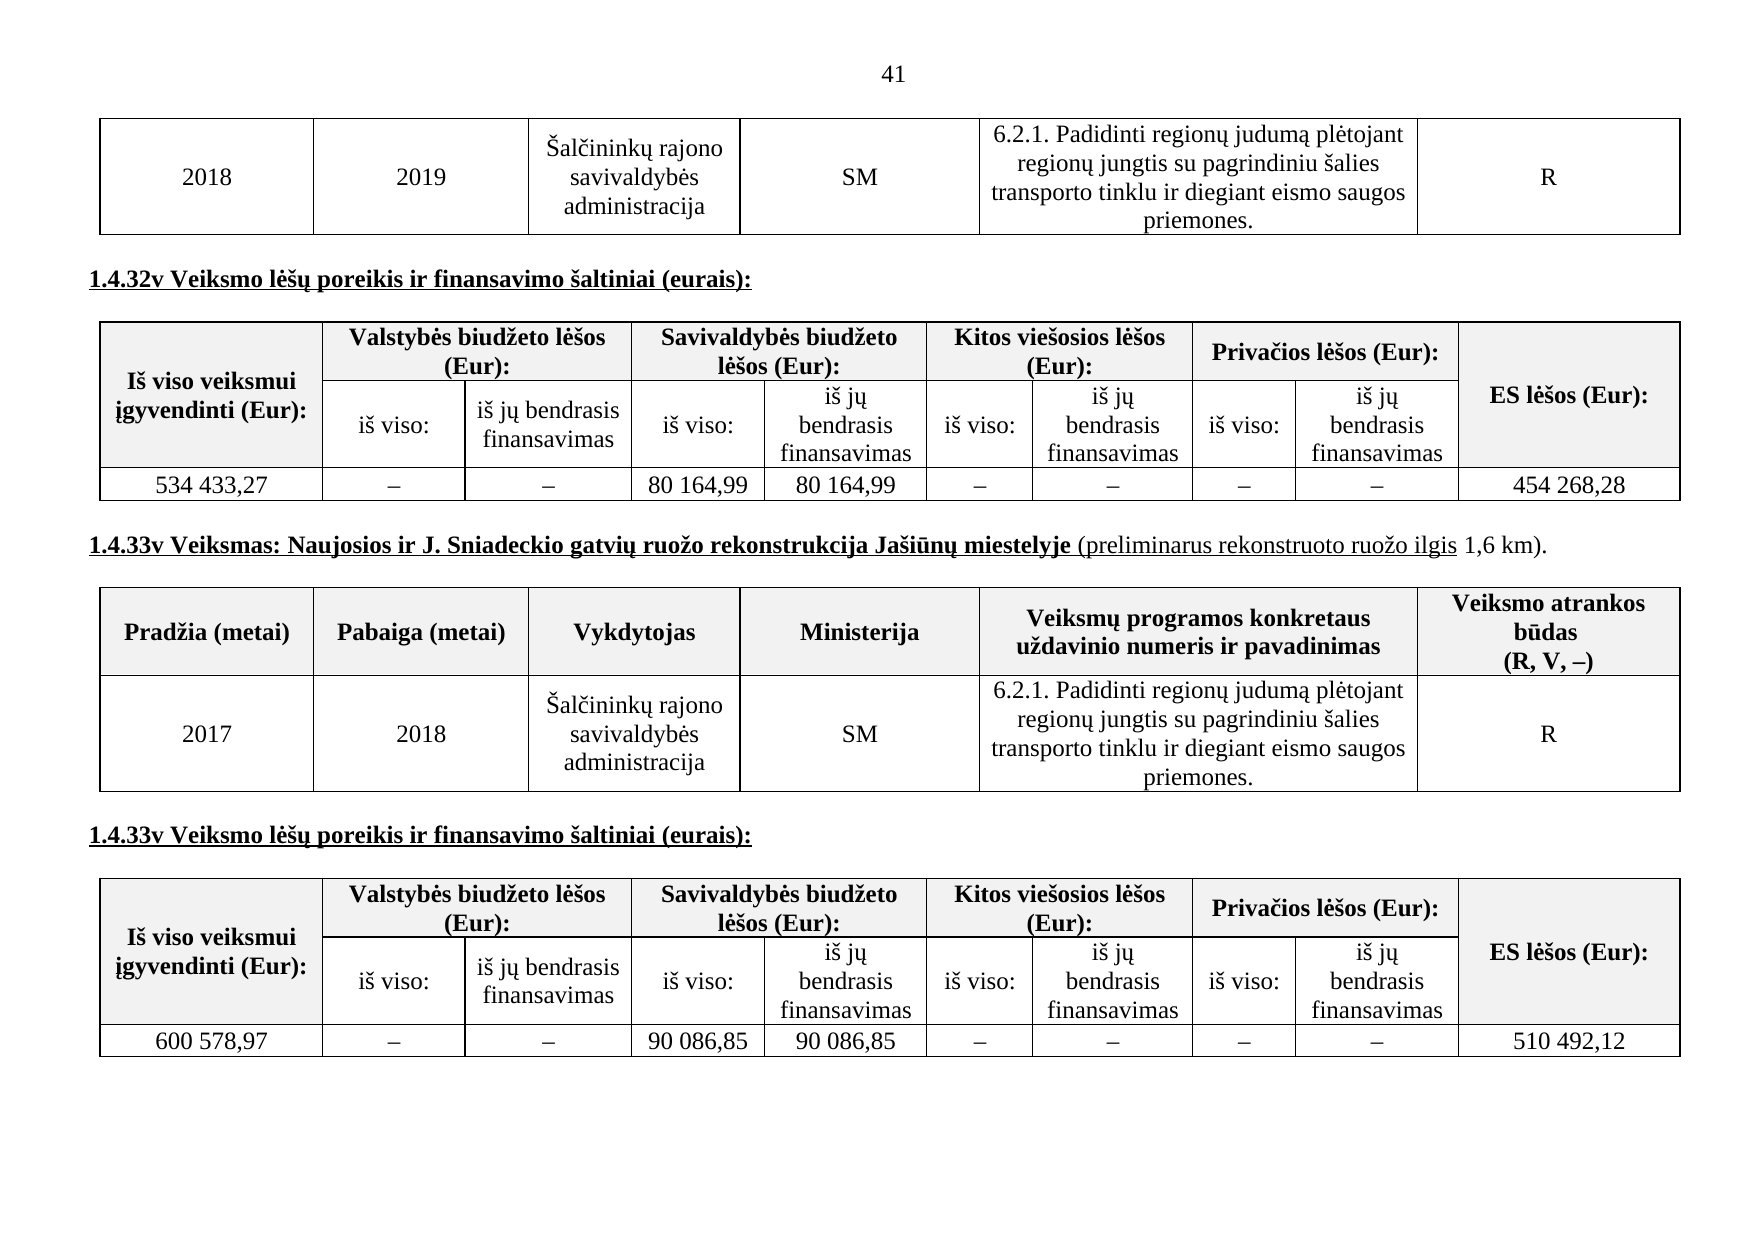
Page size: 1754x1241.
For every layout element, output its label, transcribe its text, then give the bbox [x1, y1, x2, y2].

table_header Valstybės biudžeto lėšos (Eur): [323, 879, 631, 936]
table_cell SM [741, 676, 979, 791]
table_header Savivaldybės biudžeto lėšos (Eur): [632, 323, 926, 380]
table_header Iš viso veiksmui įgyvendinti (Eur): [101, 879, 322, 1024]
table_cell – [323, 1025, 464, 1056]
table_header Savivaldybės biudžeto lėšos (Eur): [632, 879, 926, 936]
table_header Valstybės biudžeto lėšos (Eur): [323, 323, 631, 380]
text 1.4.32v Veiksmo lėšų poreikis ir finansavimo šaltiniai (eurais): [89, 264, 1698, 293]
table_header Privačios lėšos (Eur): [1193, 879, 1458, 936]
table_header Pradžia (metai) [101, 588, 313, 674]
table_cell 6.2.1. Padidinti regionų judumą plėtojant regionų jungtis su pagrindiniu šalies transporto tinklu ir diegiant eismo saugos priemones. [980, 676, 1417, 791]
table_header Ministerija [741, 588, 979, 674]
table_cell iš jų bendrasis finansavimas [466, 381, 631, 467]
table_cell Šalčininkų rajono savivaldybės administracija [529, 676, 739, 791]
table_cell 2017 [101, 676, 313, 791]
table_cell 80 164,99 [765, 468, 926, 500]
table_cell – [323, 468, 464, 500]
table_cell Šalčininkų rajono savivaldybės administracija [529, 119, 739, 234]
table_header Kitos viešosios lėšos (Eur): [927, 879, 1192, 936]
table_cell iš viso: [632, 381, 764, 467]
table_cell 454 268,28 [1459, 468, 1679, 500]
table_cell 2018 [314, 676, 528, 791]
table_header Veiksmo atrankos būdas (R, V, –) [1418, 588, 1679, 674]
table_cell – [466, 468, 631, 500]
table_cell iš jų bendrasis finansavimas [466, 938, 631, 1024]
table_cell iš jų bendrasis finansavimas [765, 381, 926, 467]
table_cell – [1033, 468, 1192, 500]
table_header Veiksmų programos konkretaus uždavinio numeris ir pavadinimas [980, 588, 1417, 674]
table_cell 534 433,27 [101, 468, 322, 500]
table_cell R [1418, 119, 1679, 234]
table_cell 6.2.1. Padidinti regionų judumą plėtojant regionų jungtis su pagrindiniu šalies transporto tinklu ir diegiant eismo saugos priemones. [980, 119, 1417, 234]
table_cell iš jų bendrasis finansavimas [1033, 938, 1192, 1024]
table_header Vykdytojas [529, 588, 739, 674]
table_cell 510 492,12 [1459, 1025, 1679, 1056]
table_cell 2019 [314, 119, 528, 234]
table_cell iš viso: [323, 381, 464, 467]
table_cell iš viso: [632, 938, 764, 1024]
table_cell – [927, 468, 1032, 500]
table_cell iš jų bendrasis finansavimas [1033, 381, 1192, 467]
table_cell 600 578,97 [101, 1025, 322, 1056]
table_cell – [466, 1025, 631, 1056]
table_cell – [1033, 1025, 1192, 1056]
table_cell iš jų bendrasis finansavimas [1296, 938, 1458, 1024]
table_cell – [1296, 468, 1458, 500]
table_cell R [1418, 676, 1679, 791]
table_header Privačios lėšos (Eur): [1193, 323, 1458, 380]
table_header Kitos viešosios lėšos (Eur): [927, 323, 1192, 380]
table_cell – [927, 1025, 1032, 1056]
text 1.4.33v Veiksmas: Naujosios ir J. Sniadeckio gatvių ruožo rekonstrukcija Jašiūnų miestelyje (preliminarus rekonstruoto ruožo ilgis 1,6 km). [89, 530, 1698, 558]
table_cell 90 086,85 [765, 1025, 926, 1056]
table_header ES lėšos (Eur): [1459, 323, 1679, 467]
table_cell 80 164,99 [632, 468, 764, 500]
table_header Pabaiga (metai) [314, 588, 528, 674]
table_header Iš viso veiksmui įgyvendinti (Eur): [101, 323, 322, 467]
table_cell SM [741, 119, 979, 234]
table_cell 2018 [101, 119, 313, 234]
table_cell – [1296, 1025, 1458, 1056]
table_cell iš viso: [323, 938, 464, 1024]
table_cell iš viso: [927, 938, 1032, 1024]
table_cell iš jų bendrasis finansavimas [765, 938, 926, 1024]
table_cell iš jų bendrasis finansavimas [1296, 381, 1458, 467]
table_cell iš viso: [927, 381, 1032, 467]
table_header ES lėšos (Eur): [1459, 879, 1679, 1024]
table_cell iš viso: [1193, 938, 1295, 1024]
table_cell – [1193, 1025, 1295, 1056]
table_cell 90 086,85 [632, 1025, 764, 1056]
text 1.4.33v Veiksmo lėšų poreikis ir finansavimo šaltiniai (eurais): [89, 820, 1698, 849]
table_cell – [1193, 468, 1295, 500]
table_cell iš viso: [1193, 381, 1295, 467]
